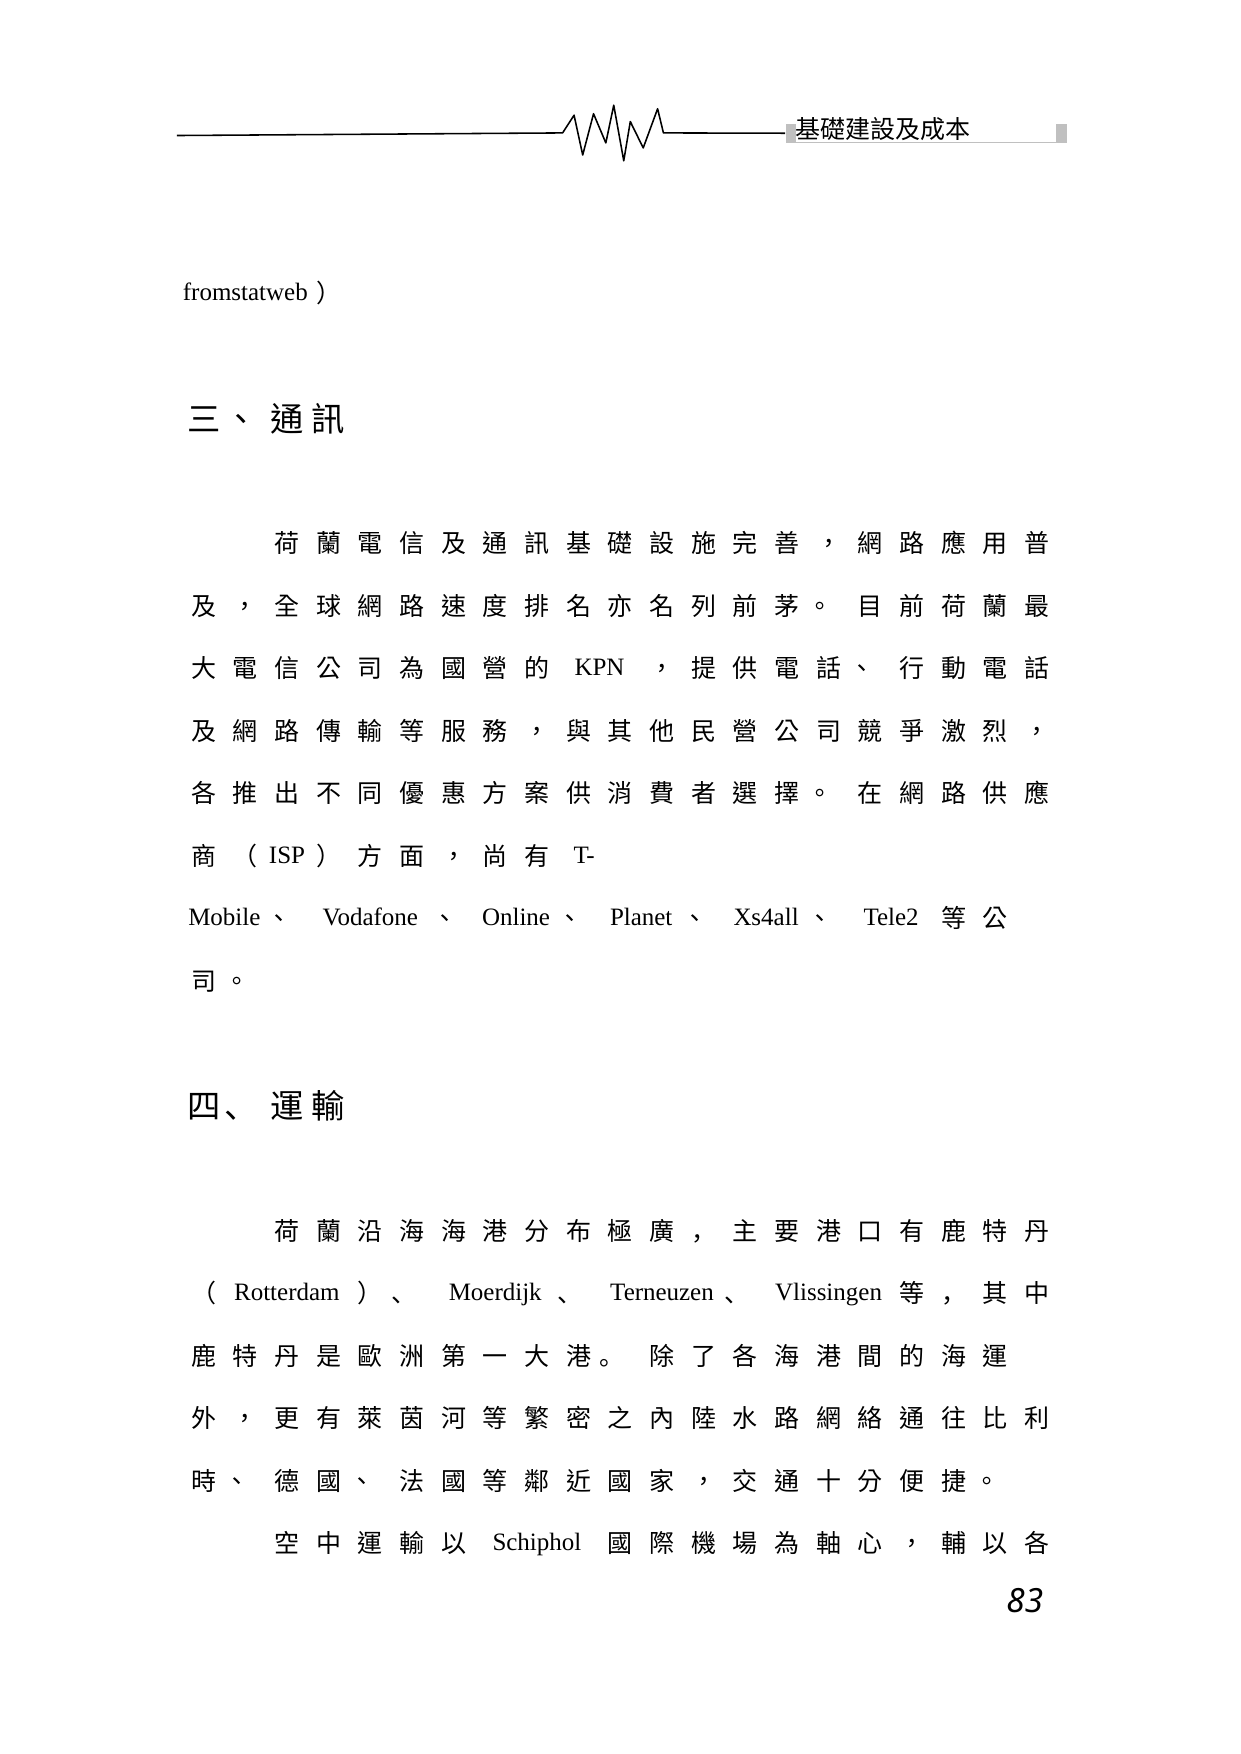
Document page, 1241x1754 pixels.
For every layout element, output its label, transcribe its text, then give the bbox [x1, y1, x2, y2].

text 荷蘭沿海海港分布極廣，主要港口有鹿特丹（Rotterdam）、Moerdijk、Terneuzen、Vlissingen等，其中鹿特丹是歐洲第一大港。除了各海港間的海運外，更有萊茵河等繁密之內陸水路網絡通往比利時、德國、法國等鄰近國家，交通十分便捷。 [183, 1188, 1058, 1500]
text 三、通訊 [183, 375, 1058, 438]
text 空中運輸以Schiphol國際機場為軸心，輔以各 [183, 1500, 1058, 1563]
text 四、運輸 [183, 1063, 1058, 1125]
text 荷蘭電信及通訊基礎設施完善，網路應用普及，全球網路速度排名亦名列前茅。目前荷蘭最大電信公司為國營的KPN，提供電話、行動電話及網路傳輸等服務，與其他民營公司競爭激烈，各推出不同優惠方案供消費者選擇。在網路供應商（ISP）方面，尚有T-Mobile、Vodafone、Online、Planet、Xs4all、Tele2等公司。 [183, 500, 1058, 1000]
text fromstatweb） [183, 250, 1058, 313]
